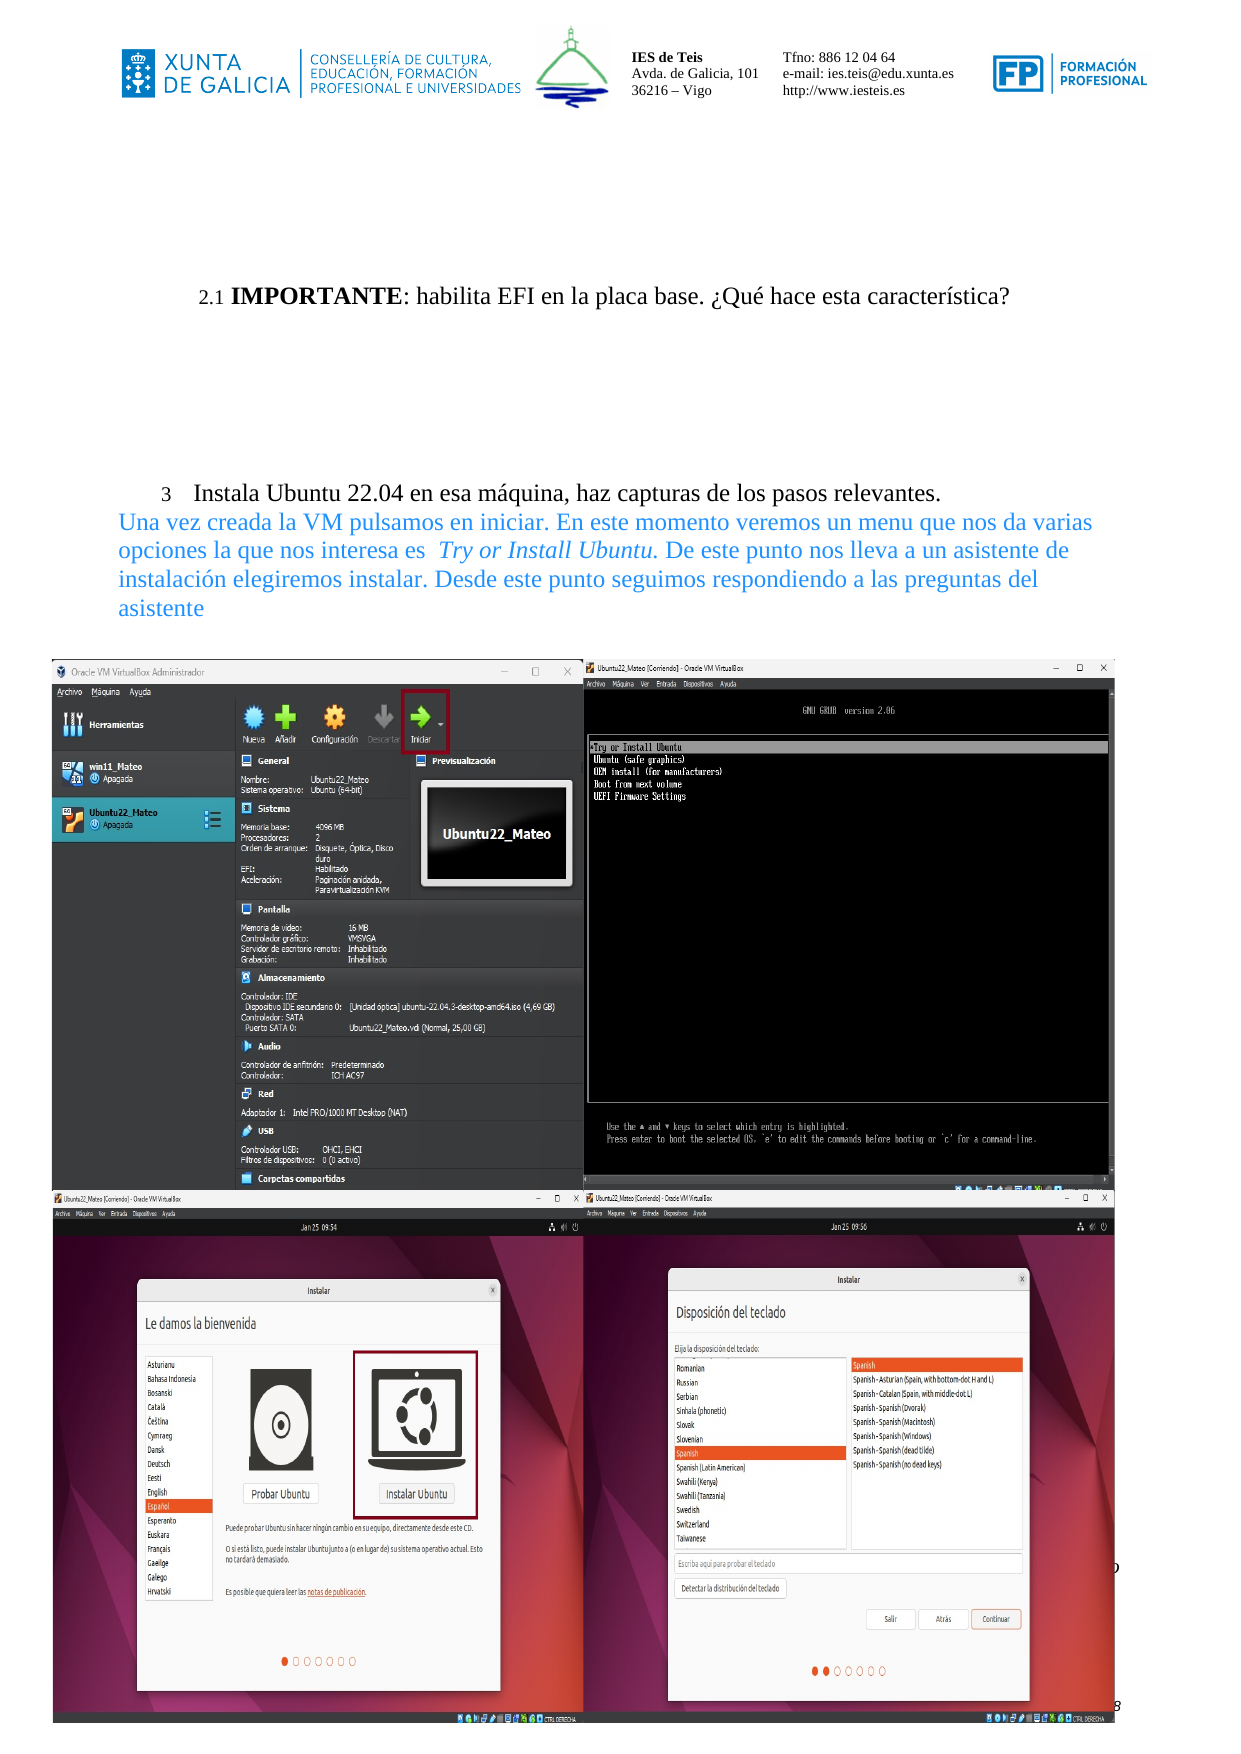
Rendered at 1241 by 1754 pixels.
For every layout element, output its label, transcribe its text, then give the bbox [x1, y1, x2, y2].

list Instala Ubuntu 22.04 en esa máquina, haz capturas de los pasos relevantes. [156, 478, 1122, 507]
picture [534, 25, 611, 110]
text Una vez creada la VM pulsamos en iniciar. En este momento veremos un menu que nos da varias opciones la que nos interesa es Try or Install Ubuntu. De este punto nos lleva a un asistente de instalación elegiremos instalar. Desde este punto seguimos respondiendo a las preguntas del asistente [118, 507, 1122, 622]
picture [989, 50, 1153, 97]
picture [121, 49, 521, 98]
picture [51, 659, 1115, 1723]
list IMPORTANTE: habilita EFI en la placa base. ¿Qué hace esta característica? [193, 281, 1122, 309]
